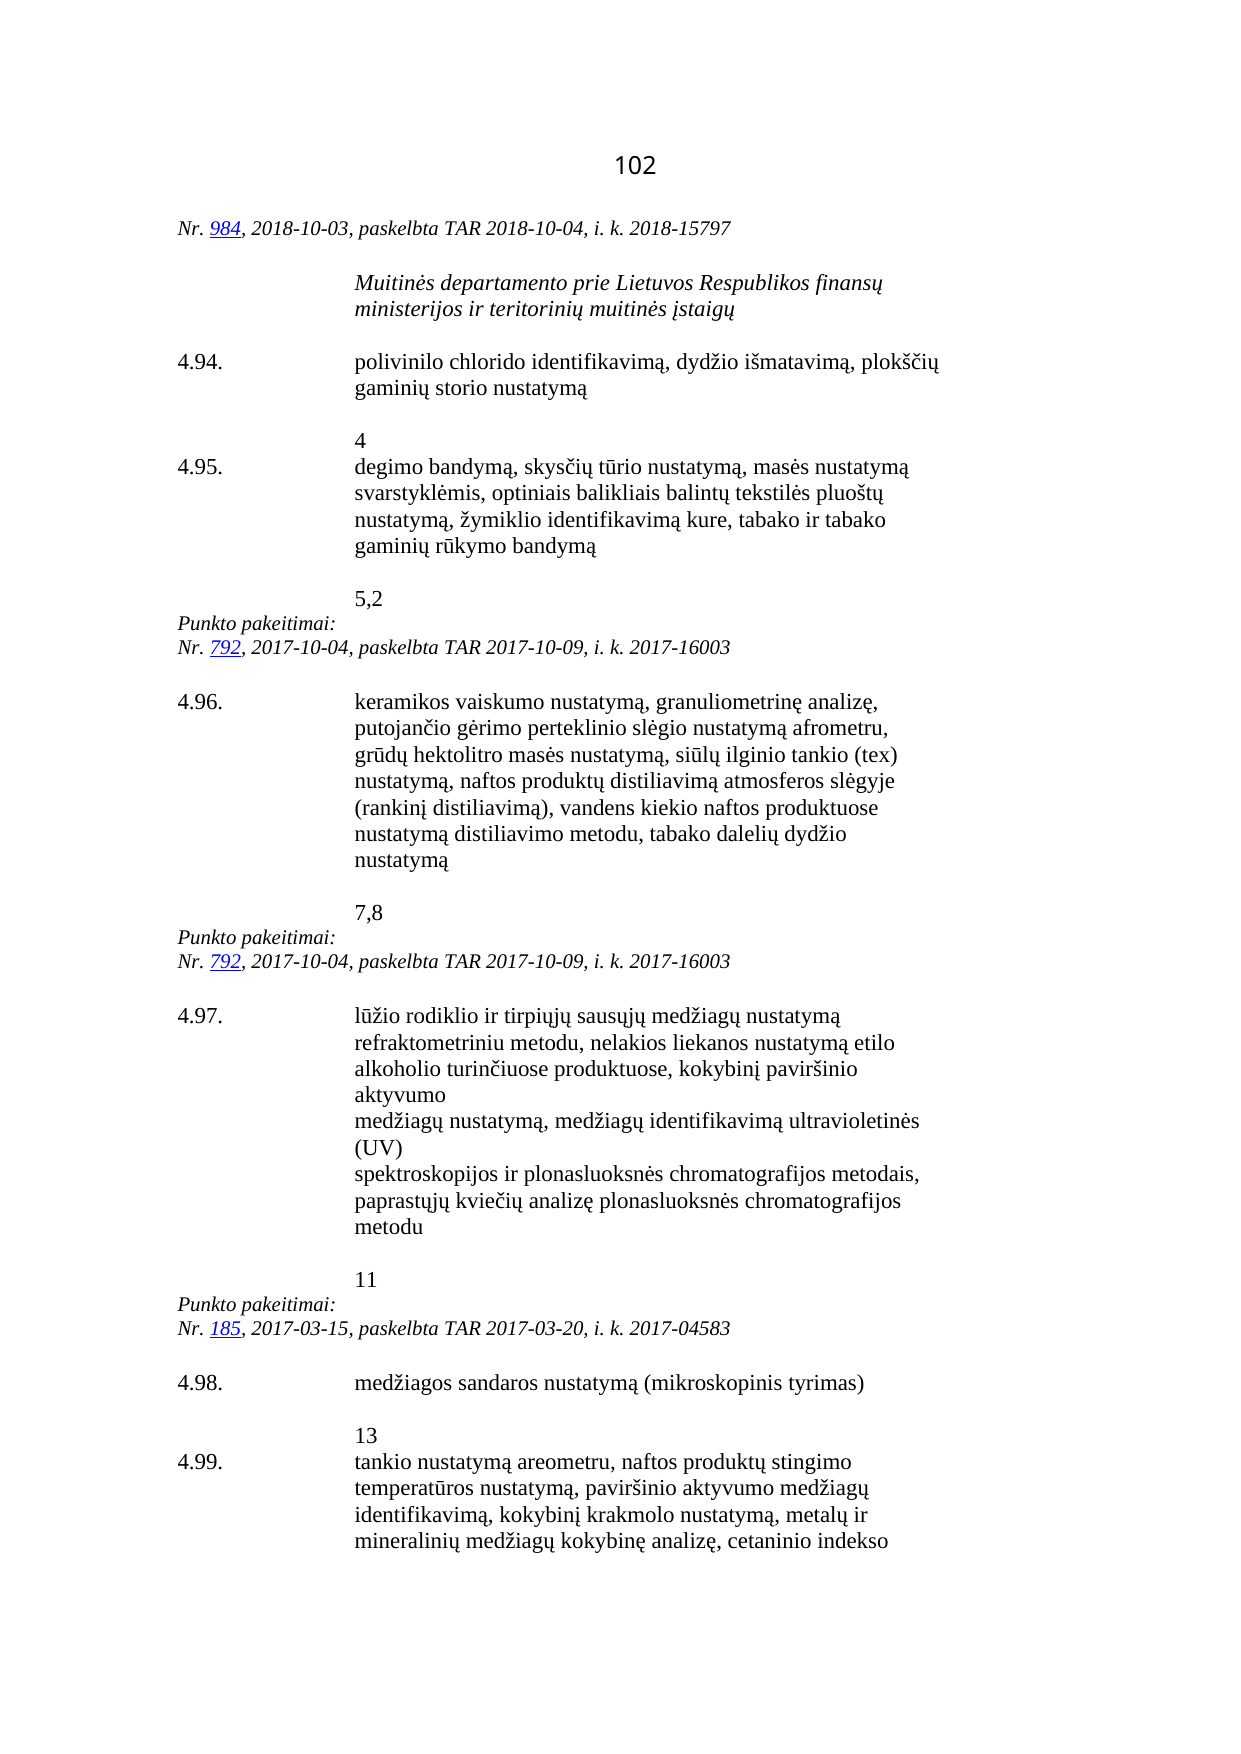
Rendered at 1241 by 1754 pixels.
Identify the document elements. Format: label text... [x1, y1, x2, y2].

text 4.97. lūžio rodiklio ir tirpiųjų sausųjų medžiagų nustatymą [177, 1002, 945, 1028]
text Nr. 984, 2018-10-03, paskelbta TAR 2018-10-04, i. k. 2018-15797 [177, 216, 1093, 240]
text svarstyklėmis, optiniais balikliais balintų tekstilės pluoštų [354, 479, 945, 506]
text identifikavimą, kokybinį krakmolo nustatymą, metalų ir [354, 1501, 945, 1527]
text mineralinių medžiagų kokybinę analizę, cetaninio indekso [354, 1527, 945, 1553]
text Punkto pakeitimai: [177, 1292, 1093, 1316]
text 4.99. tankio nustatymą areometru, naftos produktų stingimo [177, 1448, 945, 1474]
text refraktometriniu metodu, nelakios liekanos nustatymą etilo [354, 1028, 945, 1055]
text medžiagų nustatymą, medžiagų identifikavimą ultravioletinės (UV) [354, 1108, 945, 1160]
text gaminių storio nustatymą 4 [354, 374, 945, 453]
text alkoholio turinčiuose produktuose, kokybinį paviršinio aktyvumo [354, 1055, 945, 1108]
text Nr. 792, 2017-10-04, paskelbta TAR 2017-10-09, i. k. 2017-16003 [177, 635, 1093, 659]
text nustatymą, žymiklio identifikavimą kure, tabako ir tabako [354, 506, 945, 532]
text Nr. 185, 2017-03-15, paskelbta TAR 2017-03-20, i. k. 2017-04583 [177, 1316, 1093, 1340]
text (rankinį distiliavimą), vandens kiekio naftos produktuose [354, 793, 945, 820]
text putojančio gėrimo perteklinio slėgio nustatymą afrometru, [354, 714, 945, 741]
text nustatymą 7,8 [354, 846, 945, 925]
text paprastųjų kviečių analizę plonasluoksnės chromatografijos [354, 1187, 945, 1213]
text Punkto pakeitimai: [177, 611, 1093, 635]
text Nr. 792, 2017-10-04, paskelbta TAR 2017-10-09, i. k. 2017-16003 [177, 949, 1093, 973]
text temperatūros nustatymą, paviršinio aktyvumo medžiagų [354, 1474, 945, 1501]
text 4.96. keramikos vaiskumo nustatymą, granuliometrinę analizę, [177, 688, 945, 714]
text grūdų hektolitro masės nustatymą, siūlų ilginio tankio (tex) [354, 741, 945, 767]
text nustatymą distiliavimo metodu, tabako dalelių dydžio [354, 820, 945, 846]
text Punkto pakeitimai: [177, 925, 1093, 949]
text nustatymą, naftos produktų distiliavimą atmosferos slėgyje [354, 767, 945, 793]
text Muitinės departamento prie Lietuvos Respublikos finansų ministerijos ir teritorinių muitinės įstaigų [354, 269, 945, 348]
text metodu 11 [354, 1213, 945, 1292]
text 4.95. degimo bandymą, skysčių tūrio nustatymą, masės nustatymą [177, 453, 945, 479]
text 4.94. polivinilo chlorido identifikavimą, dydžio išmatavimą, plokščių [177, 348, 945, 374]
text gaminių rūkymo bandymą 5,2 [354, 532, 945, 611]
text spektroskopijos ir plonasluoksnės chromatografijos metodais, [354, 1160, 945, 1187]
text 4.98. medžiagos sandaros nustatymą (mikroskopinis tyrimas) 13 [177, 1369, 945, 1448]
